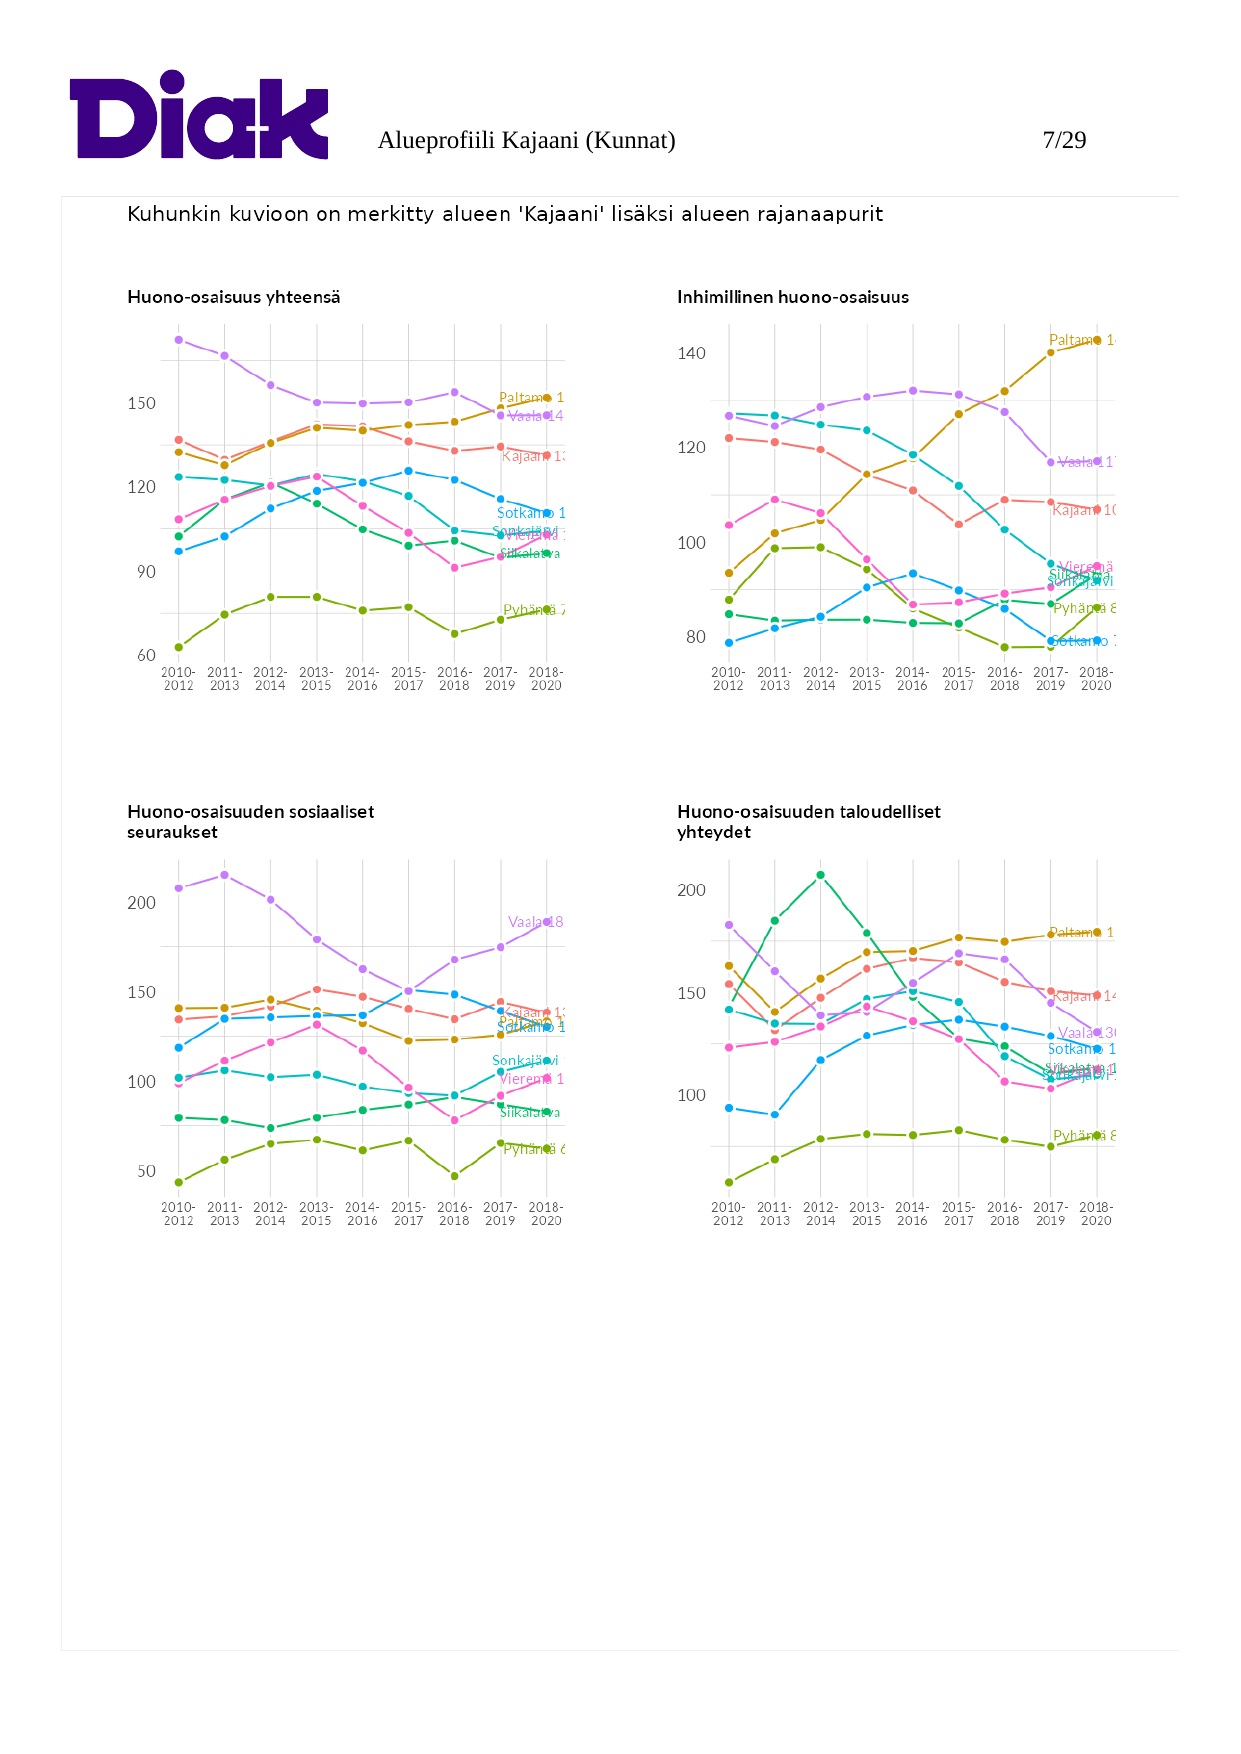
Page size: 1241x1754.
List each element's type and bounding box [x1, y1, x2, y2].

picture [61, 196, 1179, 1651]
